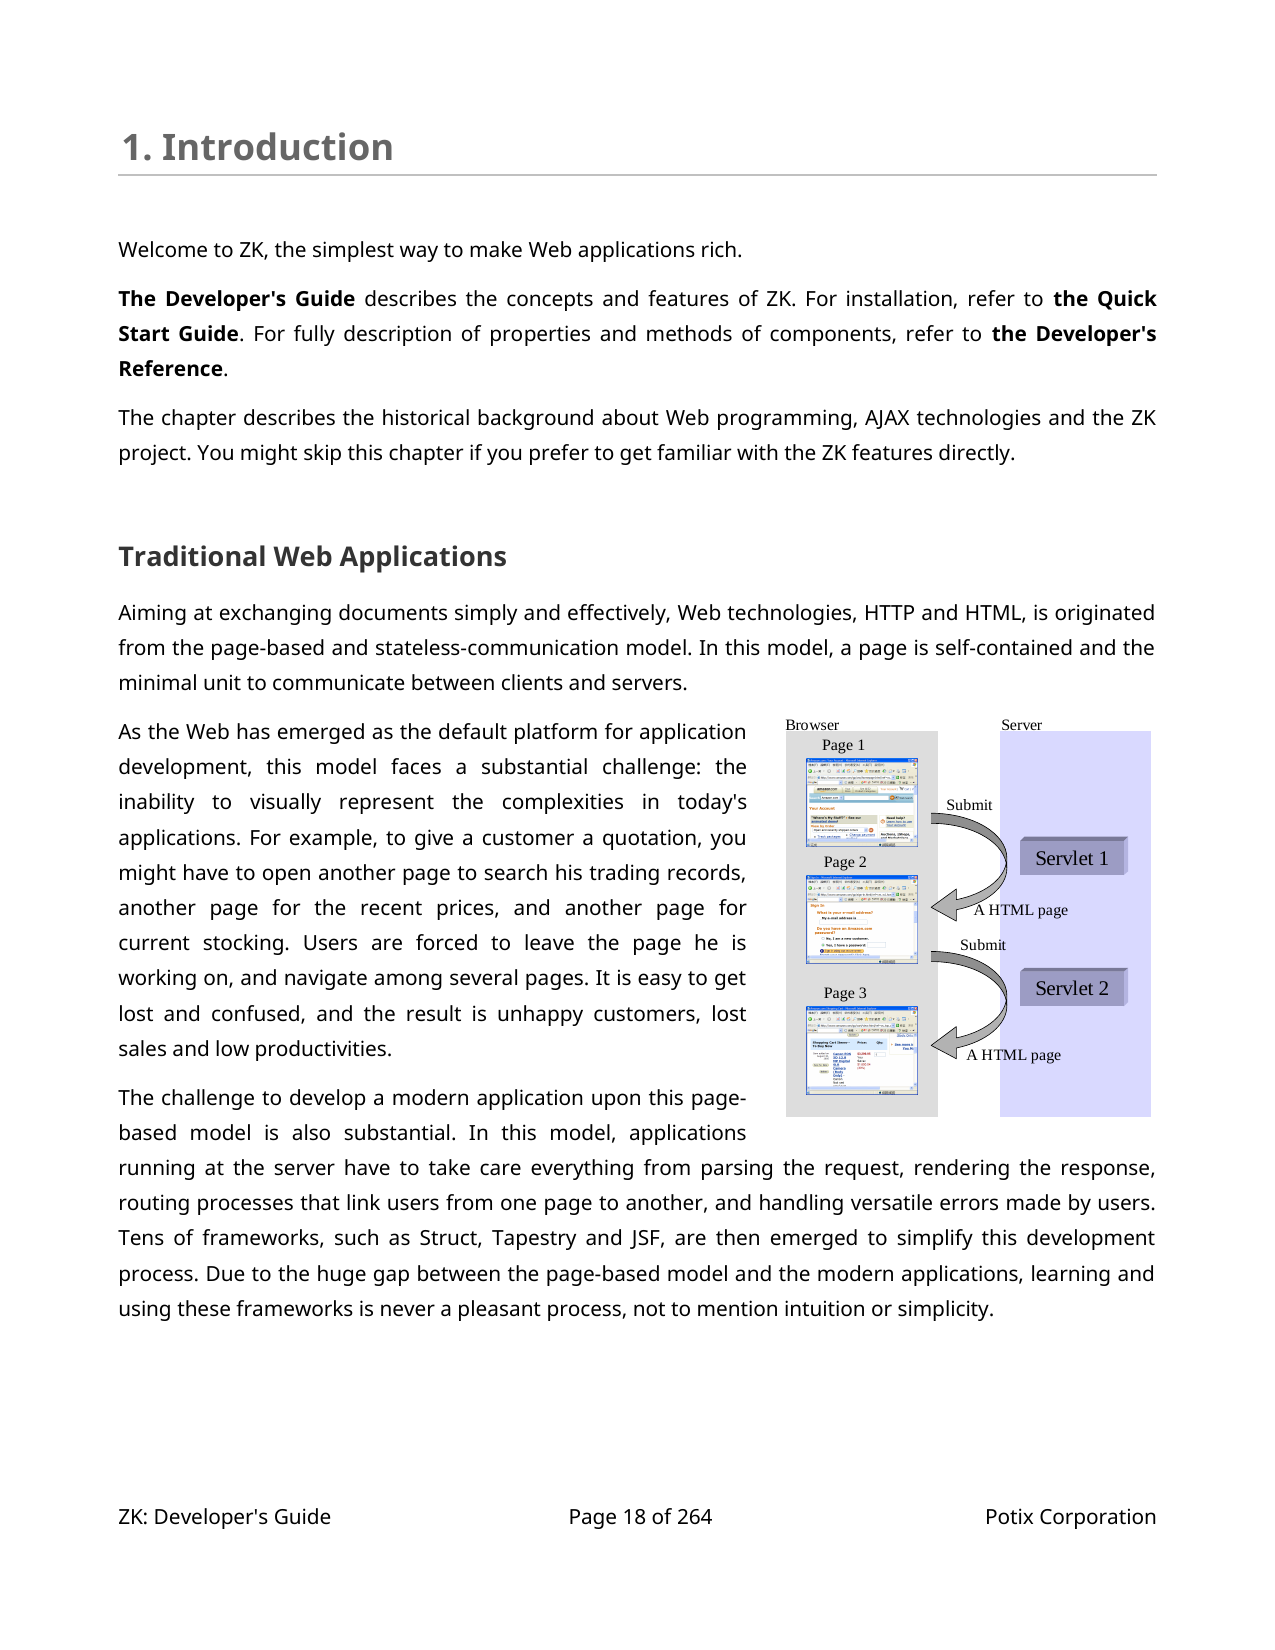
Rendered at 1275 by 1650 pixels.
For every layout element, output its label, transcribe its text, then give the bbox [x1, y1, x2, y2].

text As the Web has emerged as the default platform for application development, this model faces a substantial challenge: the inability to visually represent the complexities in today's applications. For example, to give a customer a quotation, you might have to open another page to search his trading records, another page for the recent prices, and another page for current stocking. Users are forced to leave the page he is working on, and navigate among several pages. It is easy to get lost and confused, and the result is unhappy customers, lost sales and low productivities. [118, 717, 1157, 1062]
subtitle Traditional Web Applications [118, 537, 1157, 574]
text The Developer's Guide describes the concepts and features of ZK. For installation, refer to the Quick Start Guide. For fully description of properties and methods of components, refer to the Developer's Reference. [118, 284, 1157, 382]
text The chapter describes the historical background about Web programming, AJAX technologies and the ZK project. You might skip this chapter if you prefer to get familiar with the ZK features directly. [118, 403, 1157, 466]
text Welcome to ZK, the simplest way to make Web applications rich. [118, 235, 1157, 263]
subtitle 1. Introduction [118, 118, 1157, 174]
text The challenge to develop a modern application upon this page-based model is also substantial. In this model, applications running at the server have to take care everything from parsing the request, rendering the response, routing processes that link users from one page to another, and handling versatile errors made by users. Tens of frameworks, such as Struct, Tapestry and JSF, are then emerged to simplify this development process. Due to the huge gap between the page-based model and the modern applications, learning and using these frameworks is never a pleasant process, not to mention intuition or simplicity. [118, 1083, 1157, 1322]
text Aiming at exchanging documents simply and effectively, Web technologies, HTTP and HTML, is originated from the page-based and stateless-communication model. In this model, a page is self-contained and the minimal unit to communicate between clients and servers. [118, 598, 1157, 696]
